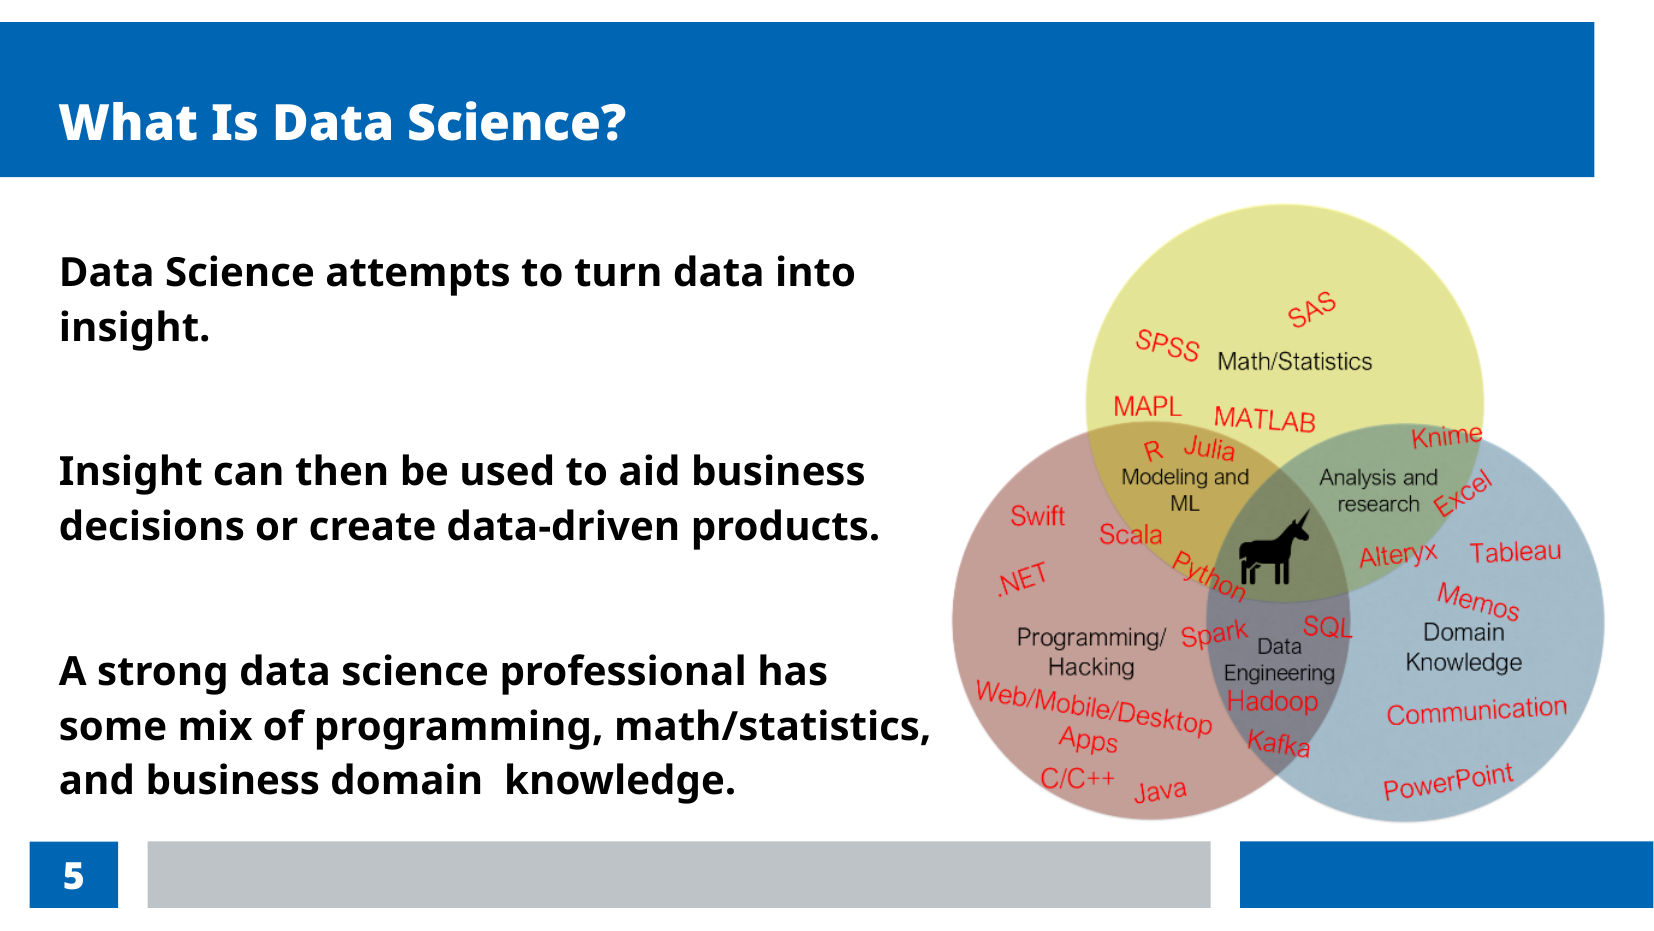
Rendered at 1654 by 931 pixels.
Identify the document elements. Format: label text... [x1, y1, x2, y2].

list Data Science attempts to turn data into insight. Insight can then be used to aid business decisions or create data-driven products. A strong data science professional has some mix of programming, math/statistics, and business domain knowledge. [59, 243, 941, 820]
picture [941, 191, 1606, 832]
title What Is Data Science? [59, 44, 1595, 156]
